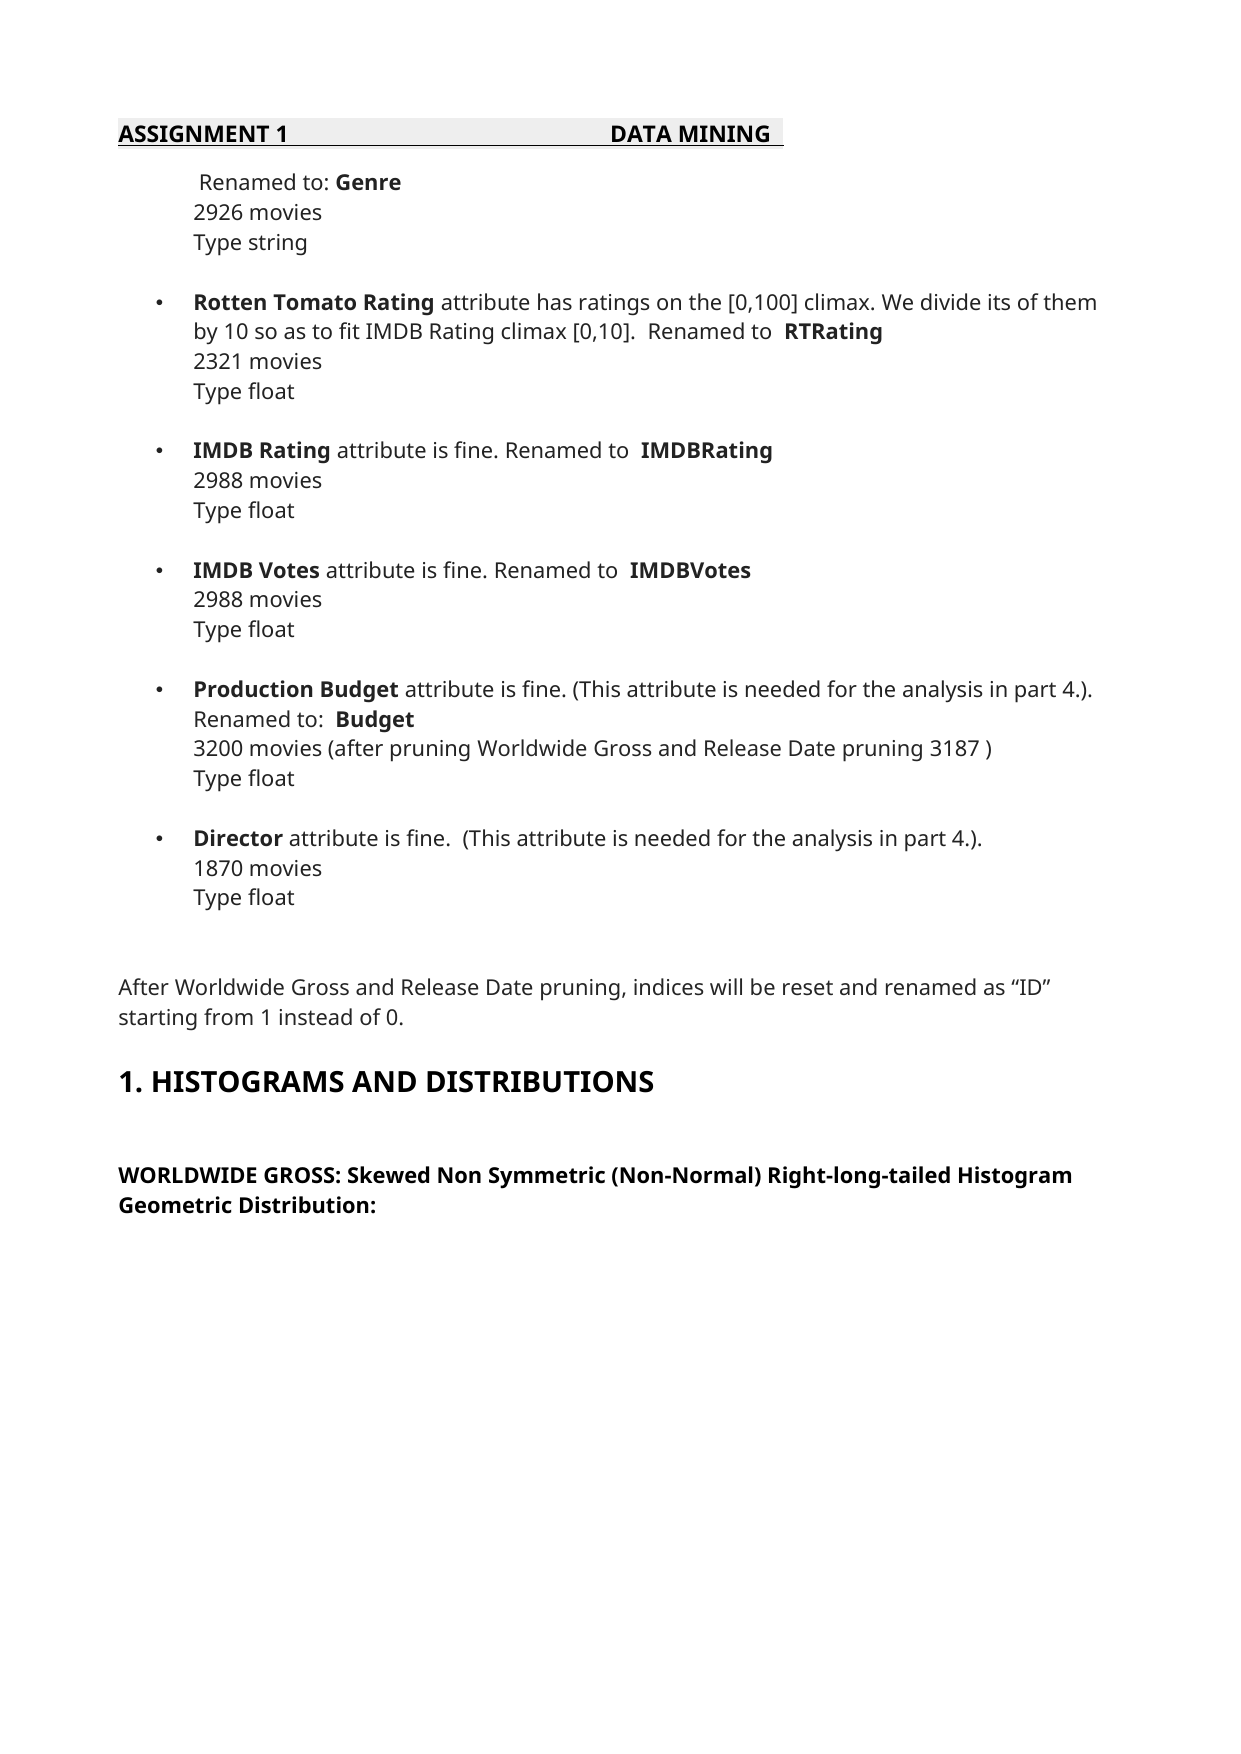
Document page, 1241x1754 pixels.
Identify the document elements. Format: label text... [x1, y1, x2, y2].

text WORLDWIDE GROSS: Skewed Non Symmetric (Non-Normal) Right-long-tailed Histogram [118, 1160, 1122, 1190]
list Type float [156, 495, 1122, 525]
list Type float [156, 614, 1122, 644]
list 3200 movies (after pruning Worldwide Gross and Release Date pruning 3187 ) [156, 733, 1122, 763]
list 2926 movies [156, 197, 1122, 227]
text Geometric Distribution: [118, 1190, 1122, 1220]
list IMDB Rating attribute is fine. Renamed to IMDBRating [156, 436, 1122, 465]
list Director attribute is fine. (This attribute is needed for the analysis in part 4.). [156, 823, 1122, 853]
list 2321 movies [156, 346, 1122, 376]
list Type float [156, 763, 1122, 793]
list Type string [156, 227, 1122, 257]
list Type float [156, 376, 1122, 406]
list 1870 movies [156, 853, 1122, 882]
list Renamed to: Budget [156, 704, 1122, 733]
list 2988 movies [156, 584, 1122, 614]
list Production Budget attribute is fine. (This attribute is needed for the analysis in part 4.). [156, 674, 1122, 704]
list IMDB Votes attribute is fine. Renamed to IMDBVotes [156, 555, 1122, 584]
list 2988 movies [156, 465, 1122, 495]
text 1. HISTOGRAMS AND DISTRIBUTIONS [118, 1061, 1122, 1101]
list Type float [156, 882, 1122, 912]
list Renamed to: Genre [156, 167, 1122, 197]
list Rotten Tomato Rating attribute has ratings on the [0,100] climax. We divide its of them by 10 so as to fit IMDB Rating climax [0,10]. Renamed to RTRating [156, 287, 1122, 346]
text After Worldwide Gross and Release Date pruning, indices will be reset and renamed as “ID” starting from 1 instead of 0. [118, 972, 1122, 1031]
